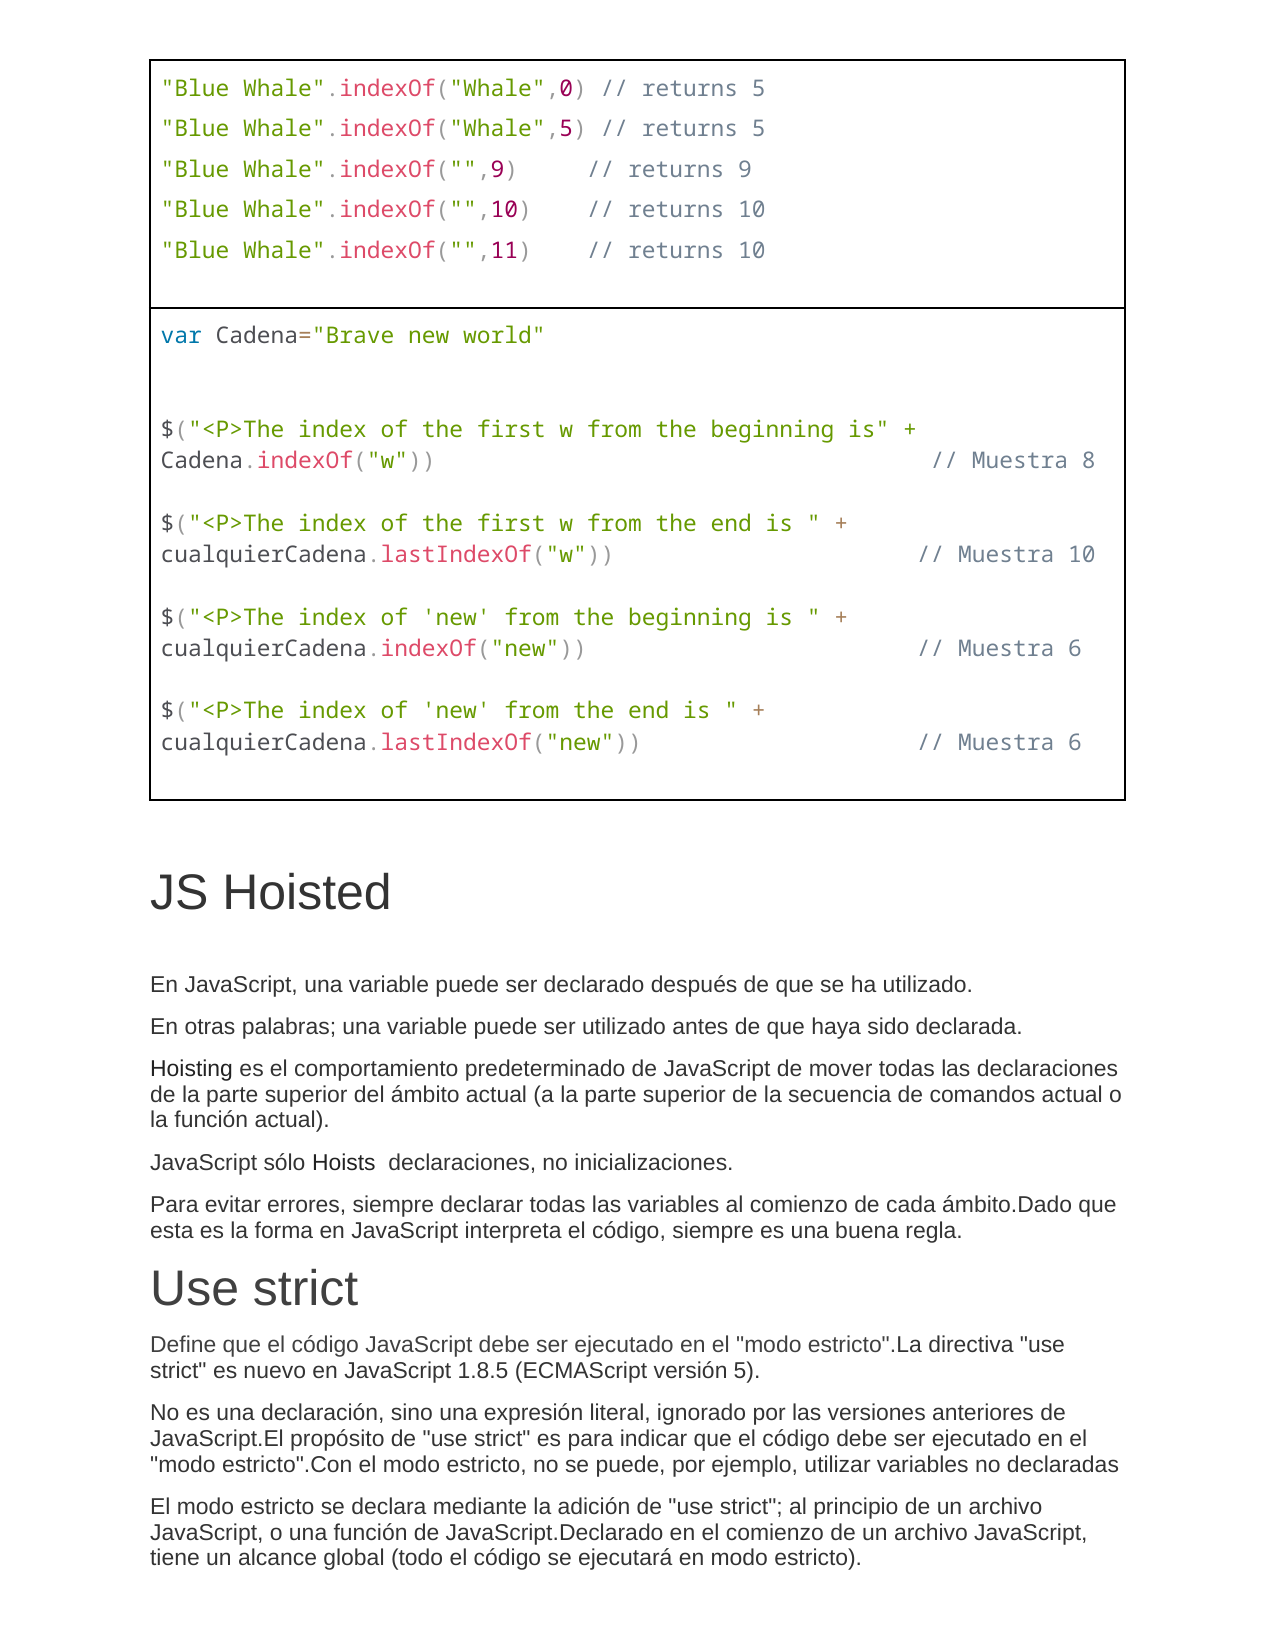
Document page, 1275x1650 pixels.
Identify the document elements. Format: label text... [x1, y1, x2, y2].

text JavaScript sólo Hoists declaraciones, no inicializaciones. [150, 1149, 1125, 1175]
text Hoisting es el comportamiento predeterminado de JavaScript de mover todas las declaraciones de la parte superior del ámbito actual (a la parte superior de la secuencia de comandos actual o la función actual). [150, 1056, 1125, 1133]
text Para evitar errores, siempre declarar todas las variables al comienzo de cada ámbito.Dado que esta es la forma en JavaScript interpreta el código, siempre es una buena regla. [150, 1192, 1125, 1243]
text Define que el código JavaScript debe ser ejecutado en el "modo estricto".La directiva "use strict" es nuevo en JavaScript 1.8.5 (ECMAScript versión 5). [150, 1332, 1125, 1383]
text Use strict [150, 1259, 1125, 1315]
table_cell var Cadena="Brave new world" $("<P>The index of the first w from the beginning is" + Cadena.indexOf("w")) // Muestra 8 $("<P>The index of the first w from the end is " + cualquierCadena.lastIndexOf("w")) // Muestra 10 $("<P>The index of 'new' from the beginning is " + cualquierCadena.indexOf("new")) // Muestra 6 $("<P>The index of 'new' from the end is " + cualquierCadena.lastIndexOf("new")) // Muestra 6 [151, 309, 1124, 799]
text No es una declaración, sino una expresión literal, ignorado por las versiones anteriores de JavaScript.El propósito de "use strict" es para indicar que el código debe ser ejecutado en el "modo estricto".Con el modo estricto, no se puede, por ejemplo, utilizar variables no declaradas [150, 1400, 1125, 1477]
text En otras palabras; una variable puede ser utilizado antes de que haya sido declarada. [150, 1013, 1125, 1039]
text En JavaScript, una variable puede ser declarado después de que se ha utilizado. [150, 971, 1125, 997]
text El modo estricto se declara mediante la adición de "use strict"; al principio de un archivo JavaScript, o una función de JavaScript.Declarado en el comienzo de un archivo JavaScript, tiene un alcance global (todo el código se ejecutará en modo estricto). [150, 1493, 1125, 1570]
table_header "Blue Whale".indexOf("Whale",0) // returns 5 "Blue Whale".indexOf("Whale",5) // returns 5 "Blue Whale".indexOf("",9) // returns 9 "Blue Whale".indexOf("",10) // returns 10 "Blue Whale".indexOf("",11) // returns 10 [151, 61, 1124, 307]
subtitle JS Hoisted [150, 864, 1125, 920]
